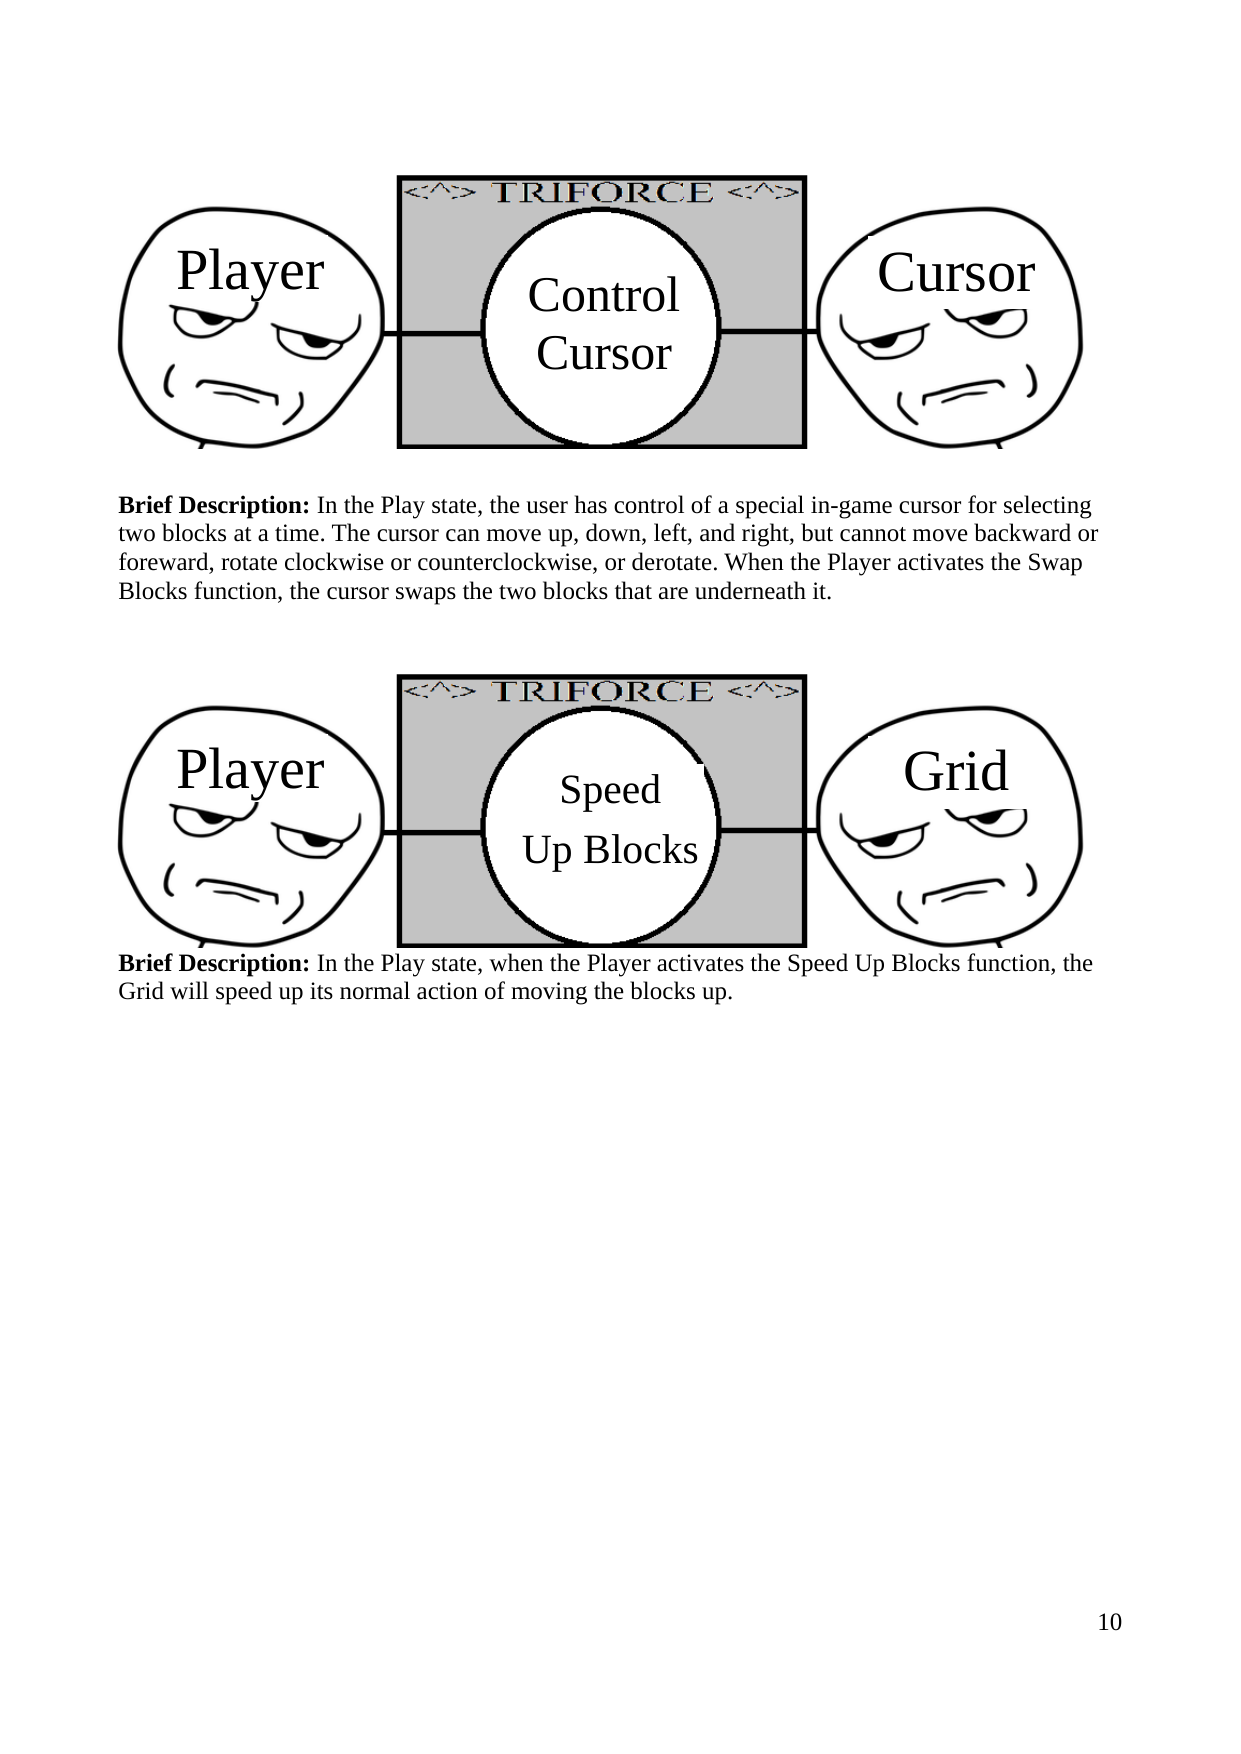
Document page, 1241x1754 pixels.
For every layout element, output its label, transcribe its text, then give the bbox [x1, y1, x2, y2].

text Up Blocks [516, 825, 704, 873]
text Player [172, 734, 328, 802]
text Player [172, 235, 328, 302]
text Brief Description: In the Play state, the user has control of a special in-game cursor for selecting two blocks at a time. The cursor can move up, down, left, and right, but cannot move backward or foreward, rotate clockwise or counterclockwise, or derotate. When the Player activates the Swap Blocks function, the cursor swaps the two blocks that are underneath it. [118, 490, 1122, 605]
text Speed [516, 764, 704, 812]
text Cursor [868, 236, 1044, 303]
text Grid [868, 736, 1044, 803]
text Control Cursor [516, 265, 692, 380]
text Brief Description: In the Play state, when the Player activates the Speed Up Blocks function, the Grid will speed up its normal action of moving the blocks up. [118, 617, 1122, 1005]
